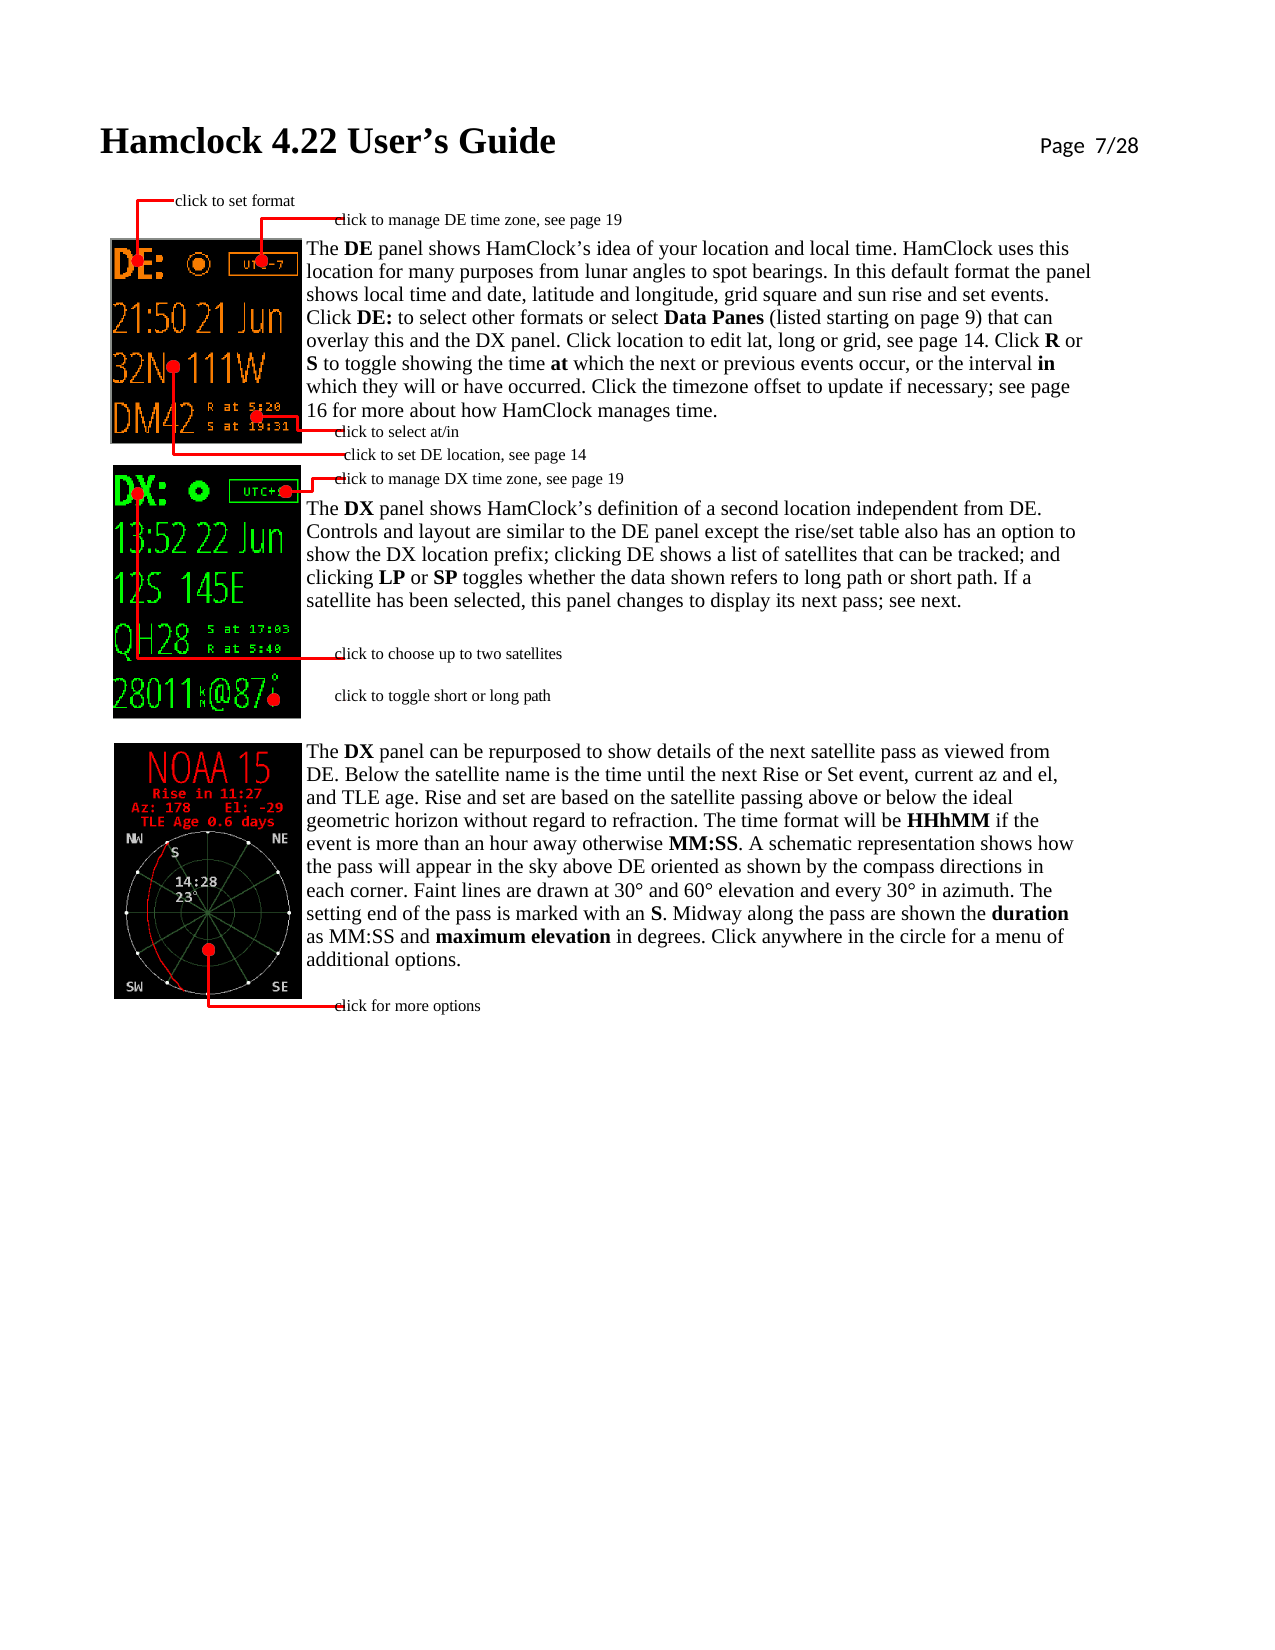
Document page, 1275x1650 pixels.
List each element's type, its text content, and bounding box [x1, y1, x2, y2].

text click for more options [334, 996, 1157, 1015]
picture [114, 743, 302, 999]
text click to set format [175, 191, 1157, 210]
text The DX panel can be repurposed to show details of the next satellite pass as viewed from DE. Below the satellite name is the time until the next Rise or Set event, current az and el, and TLE age. Rise and set are based on the satellite passing above or below the ideal geometric horizon without regard to refraction. The time format will be HHhMM if the event is more than an hour away otherwise MM:SS. A schematic representation shows how the pass will appear in the sky above DE oriented as shown by the compass directions in each corner. Faint lines are drawn at 30° and 60° elevation and every 30° in azimuth. The setting end of the pass is marked with an S. Midway along the pass are shown the duration as MM:SS and maximum elevation in degrees. Click anywhere in the circle for a menu of additional options. [306, 740, 1082, 971]
text click to manage DX time zone, see page 19 [334, 469, 1157, 488]
text click to choose up to two satellites [334, 625, 1157, 663]
picture [110, 238, 302, 444]
text The DX panel shows HamClock’s definition of a second location independent from DE. Controls and layout are similar to the DE panel except the rise/set table also has an option to show the DX location prefix; clicking DE shows a list of satellites that can be tracked; and clicking LP or SP toggles whether the data shown refers to long path or short path. If a satellite has been selected, this panel changes to display its next pass; see next. [306, 497, 1091, 612]
text click to set DE location, see page 14 [137, 445, 1157, 464]
picture [113, 465, 301, 719]
text click to manage DE time zone, see page 19 [334, 210, 1157, 229]
text click to select at/in [334, 422, 1157, 441]
text The DE panel shows HamClock’s idea of your location and local time. HamClock uses this location for many purposes from lunar angles to spot bearings. In this default format the panel shows local time and date, latitude and longitude, grid square and sun rise and set events. Click DE: to select other formats or select Data Panes (listed starting on page 9) that can overlay this and the DX panel. Click location to edit lat, long or grid, see page 14. Click R or S to toggle showing the time at which the next or previous events occur, or the interval in which they will or have occurred. Click the timezone offset to update if necessary; see page 16 for more about how HamClock manages time. [306, 237, 1091, 422]
text click to toggle short or long path [334, 685, 1157, 704]
